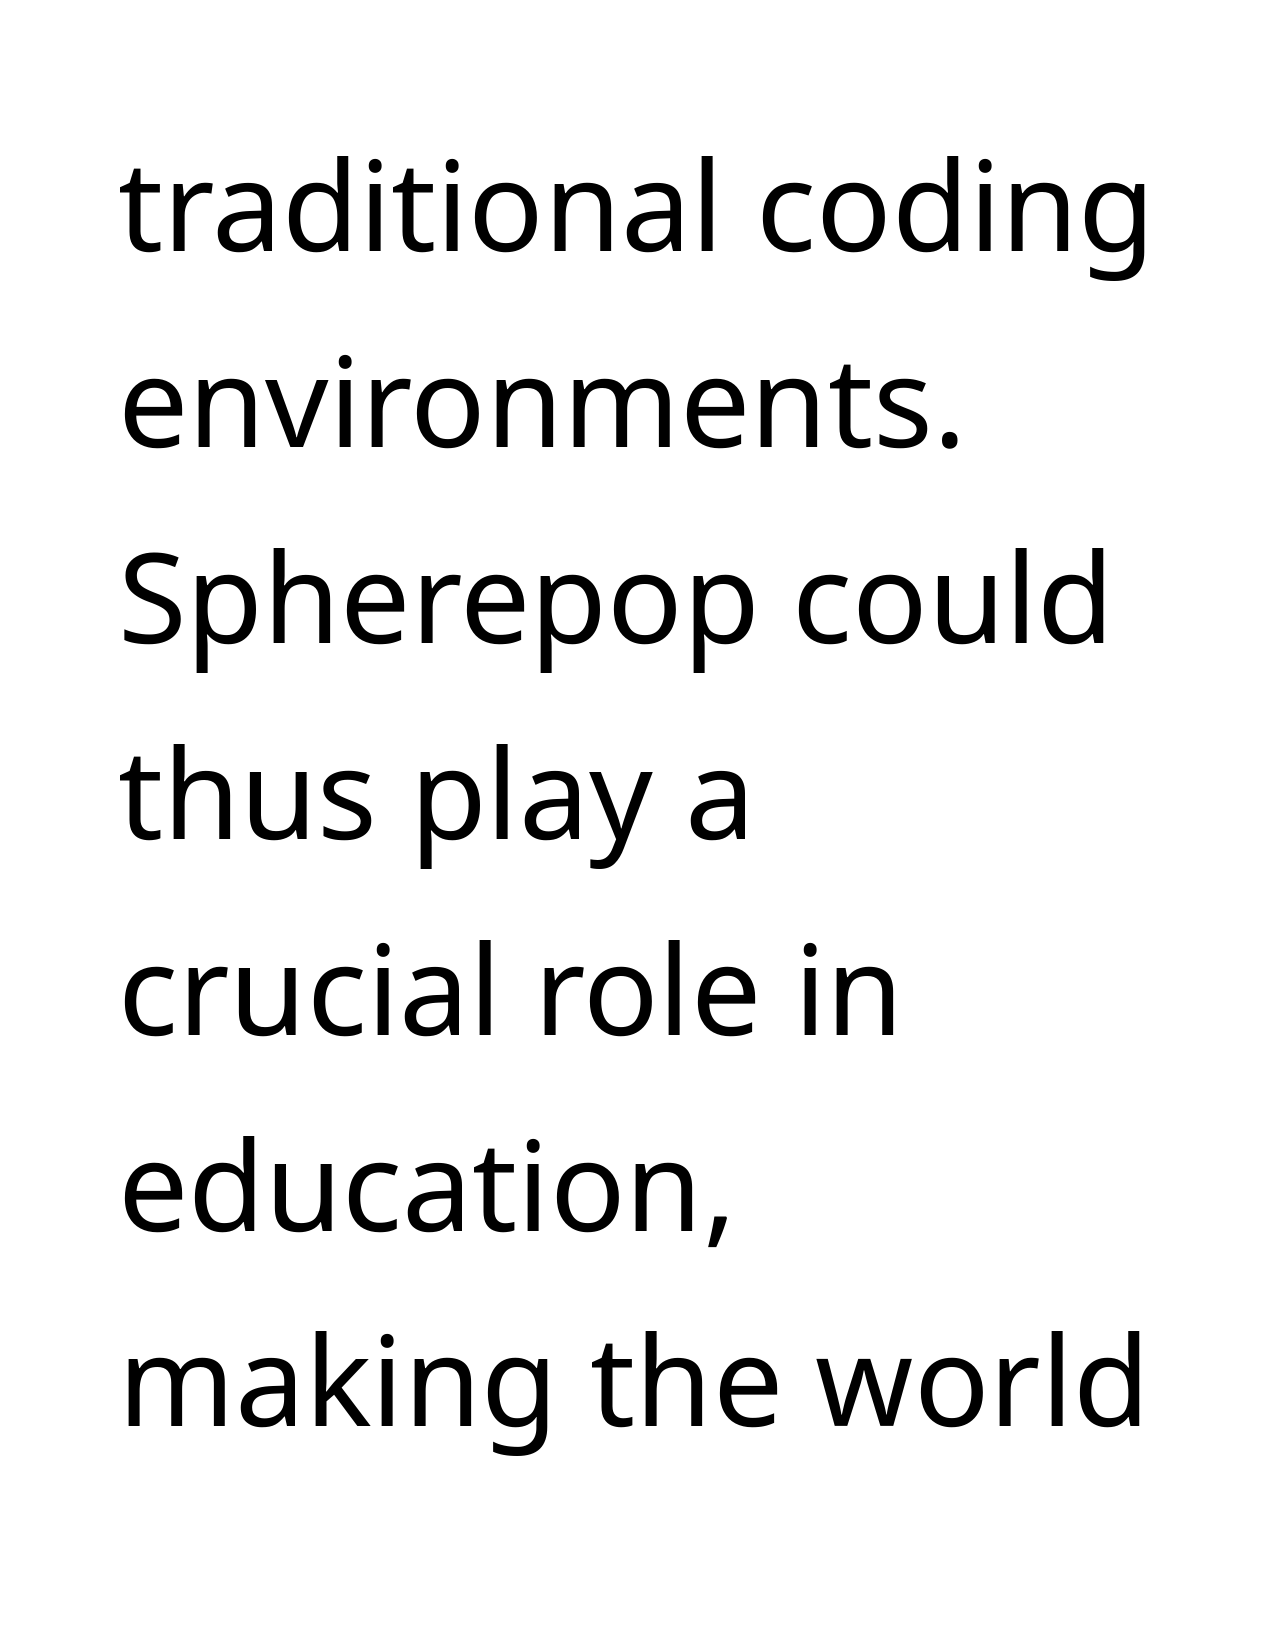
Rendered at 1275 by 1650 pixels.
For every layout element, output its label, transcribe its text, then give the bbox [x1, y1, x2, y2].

text traditional coding environments. Spherepop could thus play a crucial role in education, making the world [118, 118, 1157, 1463]
